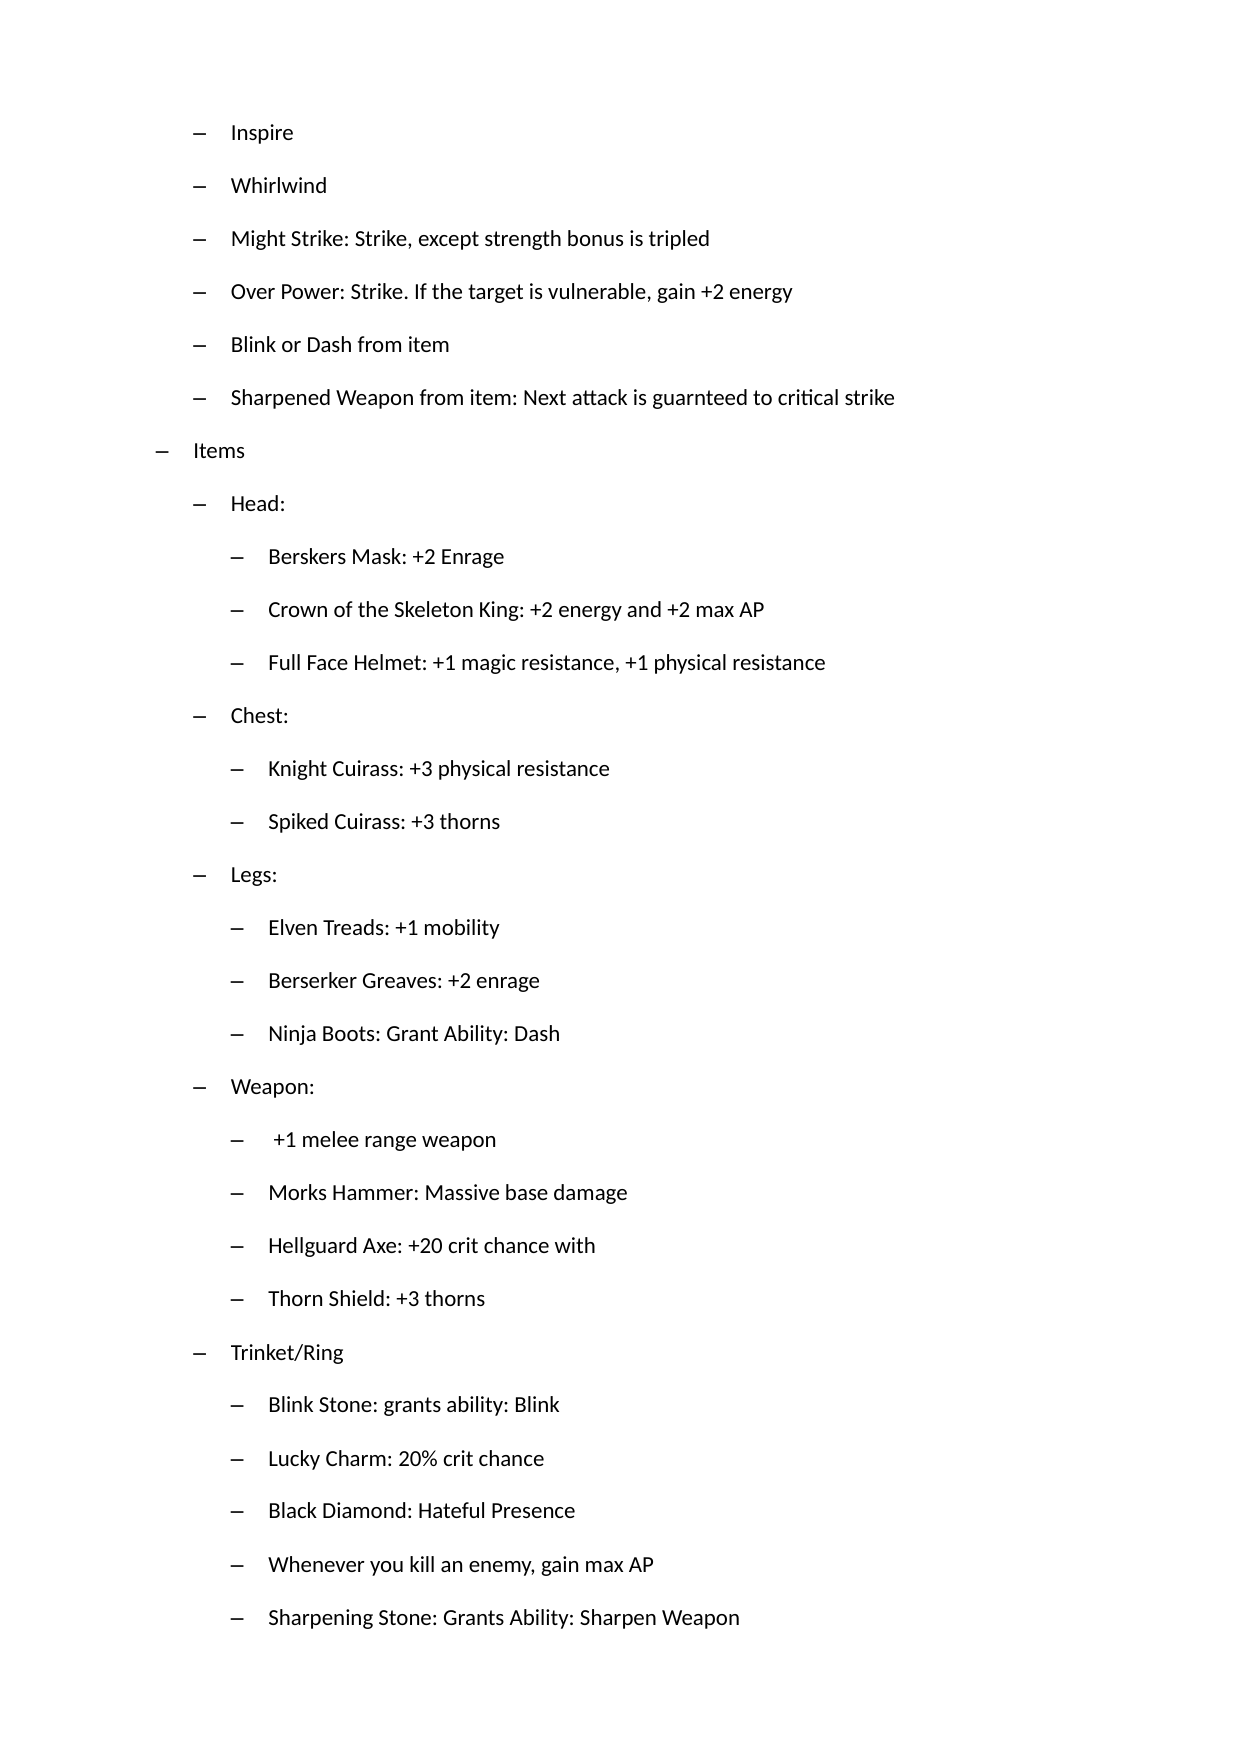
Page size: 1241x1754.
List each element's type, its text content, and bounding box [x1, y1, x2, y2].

list Full Face Helmet: +1 magic resistance, +1 physical resistance [231, 648, 1122, 676]
list +1 melee range weapon [231, 1126, 1122, 1153]
list Blink or Dash from item [193, 330, 1122, 358]
list Items [156, 436, 1122, 464]
list Spiked Cuirass: +3 thorns [231, 807, 1122, 835]
list Berserker Greaves: +2 enrage [231, 966, 1122, 994]
list Chest: [193, 701, 1122, 729]
list Sharpened Weapon from item: Next attack is guarnteed to critical strike [193, 383, 1122, 411]
list Inspire [193, 118, 1122, 146]
list Head: [193, 489, 1122, 517]
list Berskers Mask: +2 Enrage [231, 542, 1122, 570]
list Whirlwind [193, 171, 1122, 199]
list Thorn Shield: +3 thorns [231, 1284, 1122, 1313]
list Over Power: Strike. If the target is vulnerable, gain +2 energy [193, 277, 1122, 305]
list Black Diamond: Hateful Presence [231, 1497, 1122, 1525]
list Sharpening Stone: Grants Ability: Sharpen Weapon [231, 1603, 1122, 1631]
list Crown of the Skeleton King: +2 energy and +2 max AP [231, 595, 1122, 623]
list Weapon: [193, 1072, 1122, 1101]
list Ninja Boots: Grant Ability: Dash [231, 1019, 1122, 1047]
list Blink Stone: grants ability: Blink [231, 1391, 1122, 1419]
list Legs: [193, 860, 1122, 888]
list Knight Cuirass: +3 physical resistance [231, 754, 1122, 782]
list Elven Treads: +1 mobility [231, 913, 1122, 941]
list Lucky Charm: 20% crit chance [231, 1444, 1122, 1472]
list Might Strike: Strike, except strength bonus is tripled [193, 224, 1122, 252]
list Whenever you kill an enemy, gain max AP [231, 1550, 1122, 1578]
list Trinket/Ring [193, 1338, 1122, 1366]
list Morks Hammer: Massive base damage [231, 1178, 1122, 1207]
list Hellguard Axe: +20 crit chance with [231, 1232, 1122, 1259]
